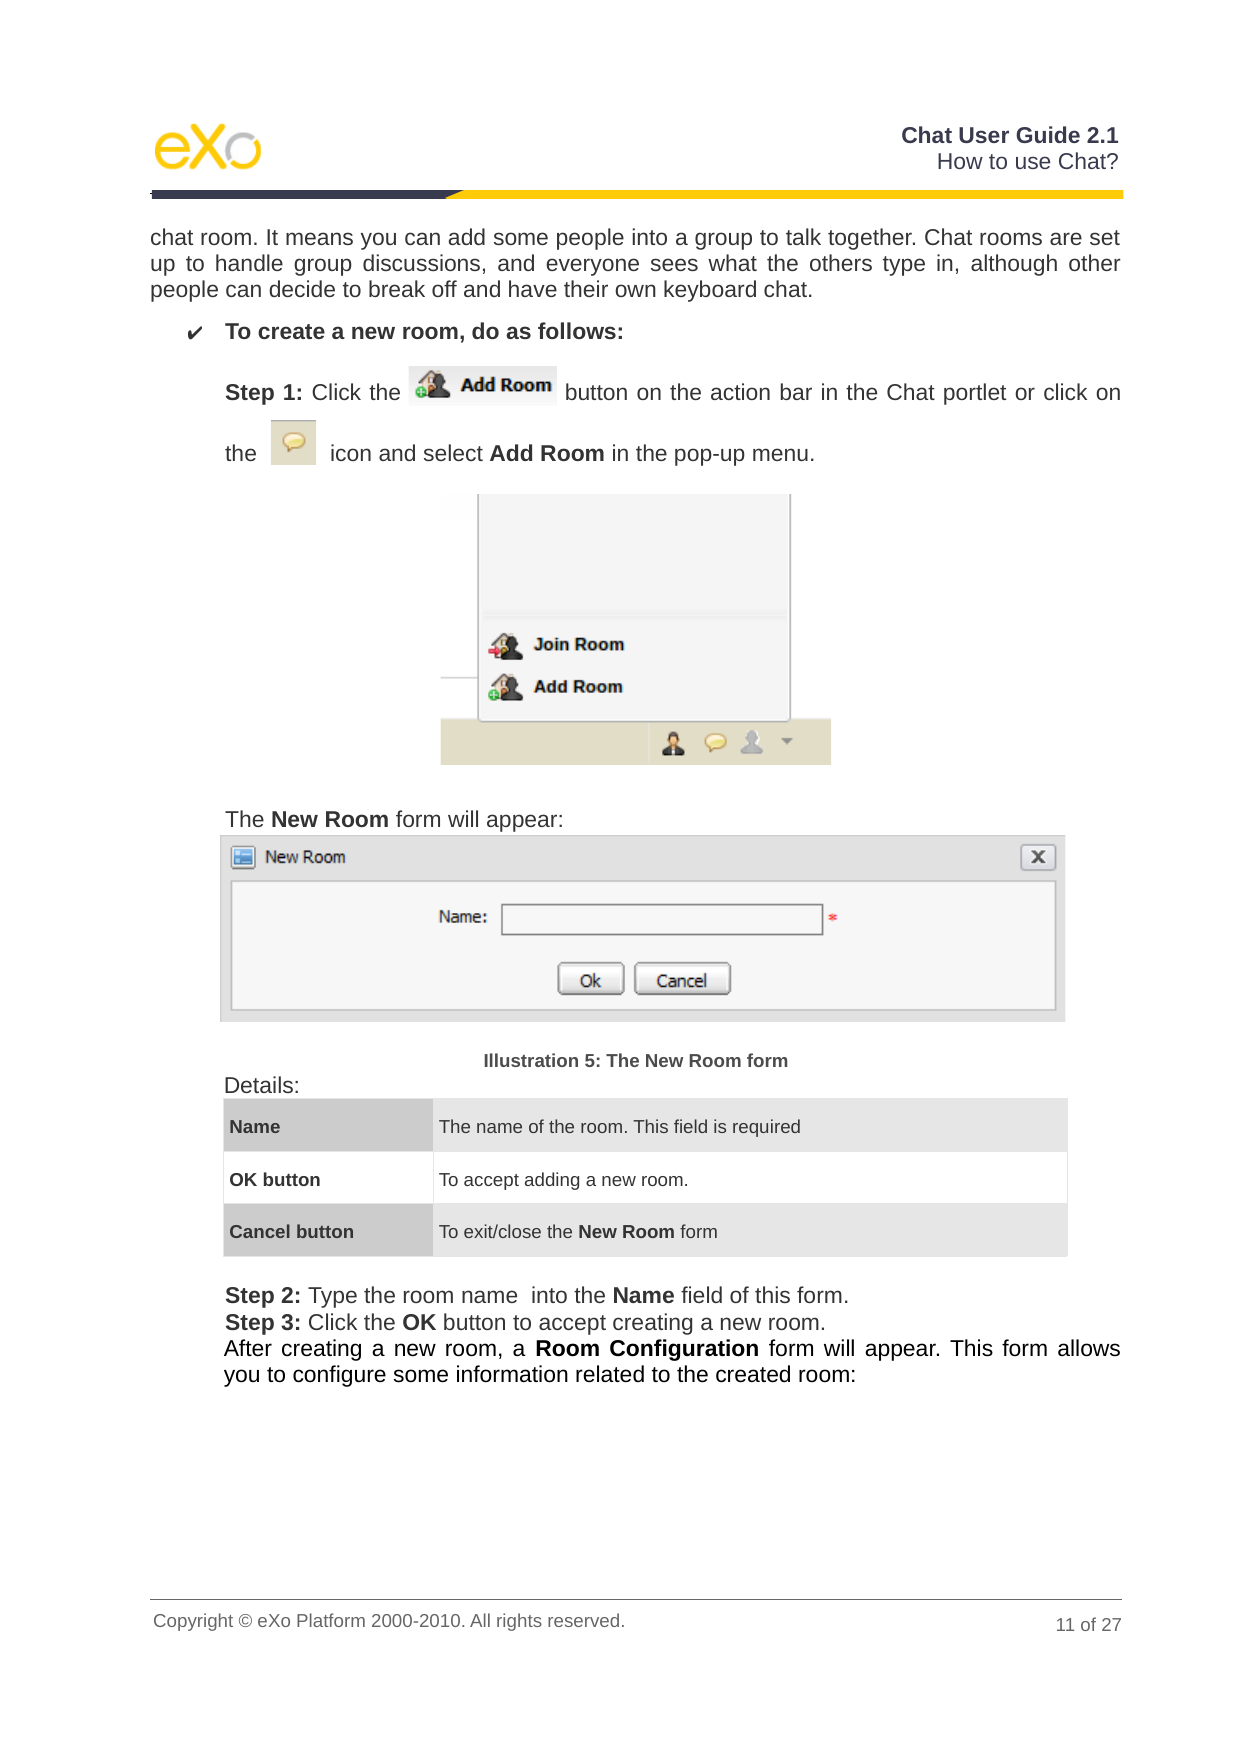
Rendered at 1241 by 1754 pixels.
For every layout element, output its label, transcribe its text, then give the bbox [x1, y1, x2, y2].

text Illustration 5: The New Room form [206, 910, 1066, 1072]
picture [151, 190, 1124, 199]
table_cell To accept adding a new room. [434, 1152, 1067, 1203]
text After creating a new room, a Room Configuration form will appear. This form allows you to configure some information related to the created room: [223, 1335, 1122, 1388]
text [206, 835, 220, 910]
list Step 3: Click the OK button to accept creating a new room. [187, 1309, 1122, 1335]
list The New Room form will appear: [187, 806, 1122, 832]
picture [220, 835, 1066, 1022]
table_cell Cancel button [224, 1204, 433, 1256]
picture [155, 123, 262, 170]
picture [408, 366, 557, 406]
list Step 2: Type the room name into the Name field of this form. [187, 1282, 1122, 1309]
table_cell OK button [224, 1152, 433, 1203]
picture [440, 494, 832, 765]
table_cell To exit/close the New Room form [434, 1204, 1067, 1256]
list Step 1: Click thebutton on the action bar in the Chat portlet or click on the icon and select Add Room in the pop-up menu. [187, 359, 1122, 472]
table_header Name [224, 1099, 433, 1151]
text Details: [223, 1022, 1122, 1098]
list To create a new room, do as follows: [187, 318, 1122, 344]
picture [270, 420, 317, 465]
table_header The name of the room. This field is required [434, 1099, 1067, 1151]
text chat room. It means you can add some people into a group to talk together. Chat rooms are set up to handle group discussions, and everyone sees what the others type in, although other people can decide to break off and have their own keyboard chat. [150, 223, 1122, 303]
